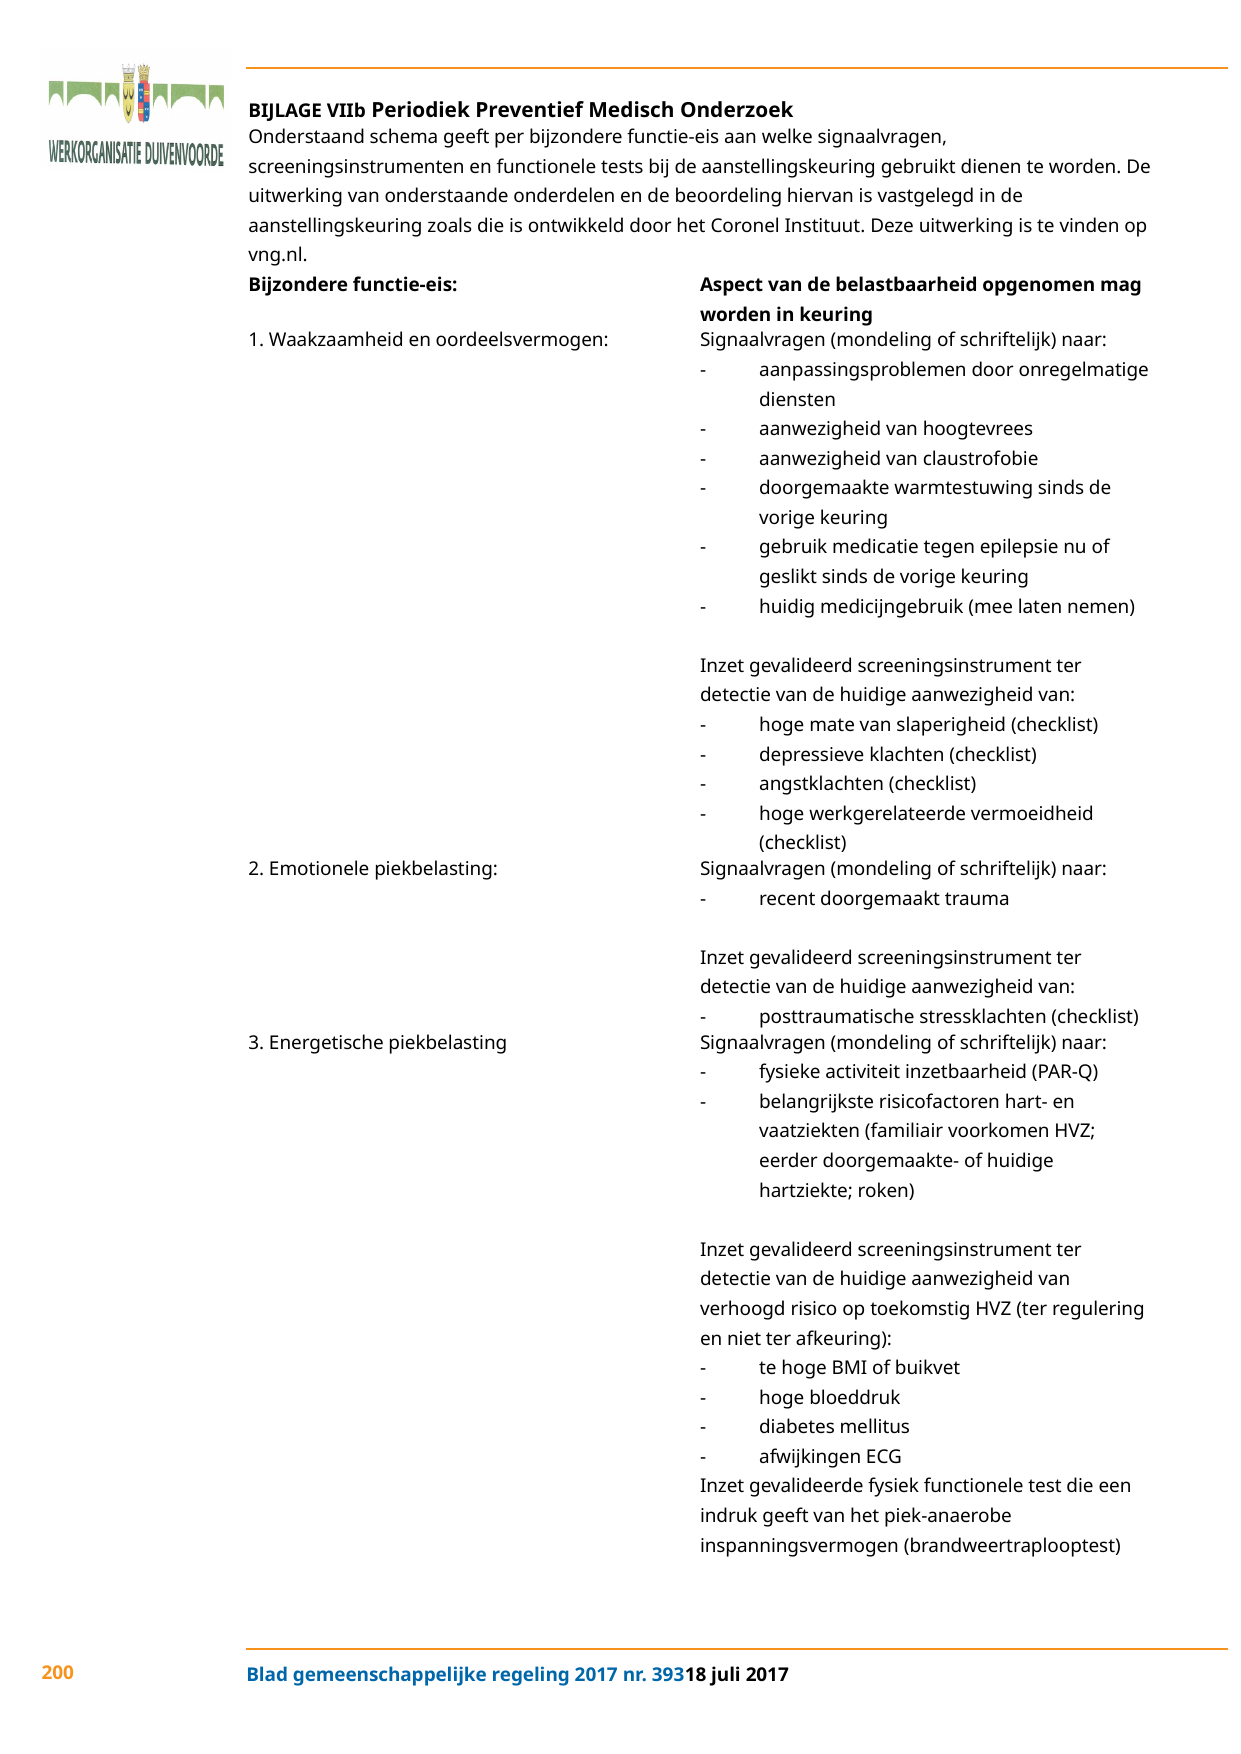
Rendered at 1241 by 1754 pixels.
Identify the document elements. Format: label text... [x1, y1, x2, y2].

table_cell Signaalvragen (mondeling of schriftelijk) naar: aanpassingsproblemen door onregelmatige diensten aanwezigheid van hoogtevrees aanwezigheid van claustrofobie doorgemaakte warmtestuwing sinds de vorige keuring gebruik medicatie tegen epilepsie nu of geslikt sinds de vorige keuring huidig medicijngebruik (mee laten nemen) Inzet gevalideerd screeningsinstrument ter detectie van de huidige aanwezigheid van: hoge mate van slaperigheid (checklist) depressieve klachten (checklist) angstklachten (checklist) hoge werkgerelateerde vermoeidheid (checklist) [700, 327, 1152, 855]
table_header Bijzondere functie-eis: [248, 271, 700, 327]
table_cell 1. Waakzaamheid en oordeelsvermogen: [248, 327, 700, 855]
table_header Aspect van de belastbaarheid opgenomen mag worden in keuring [700, 271, 1152, 327]
table_cell Signaalvragen (mondeling of schriftelijk) naar: recent doorgemaakt trauma Inzet gevalideerd screeningsinstrument ter detectie van de huidige aanwezigheid van: posttraumatische stressklachten (checklist) [700, 855, 1152, 1029]
text BIJLAGE VIIb Periodiek Preventief Medisch Onderzoek [248, 95, 1152, 123]
table_cell 2. Emotionele piekbelasting: [248, 855, 700, 1029]
table_cell 3. Energetische piekbelasting [248, 1029, 700, 1558]
text Onderstaand schema geeft per bijzondere functie-eis aan welke signaalvragen, screeningsinstrumenten en functionele tests bij de aanstellingskeuring gebruikt dienen te worden. De uitwerking van onderstaande onderdelen en de beoordeling hiervan is vastgelegd in de aanstellingskeuring zoals die is ontwikkeld door het Coronel Instituut. Deze uitwerking is te vinden op vng.nl. [248, 123, 1152, 267]
table_cell Signaalvragen (mondeling of schriftelijk) naar: fysieke activiteit inzetbaarheid (PAR-Q) belangrijkste risicofactoren hart- en vaatziekten (familiair voorkomen HVZ; eerder doorgemaakte- of huidige hartziekte; roken) Inzet gevalideerd screeningsinstrument ter detectie van de huidige aanwezigheid van verhoogd risico op toekomstig HVZ (ter regulering en niet ter afkeuring): te hoge BMI of buikvet hoge bloeddruk diabetes mellitus afwijkingen ECG Inzet gevalideerde fysiek functionele test die een indruk geeft van het piek-anaerobe inspanningsvermogen (brandweertraplooptest) [700, 1029, 1152, 1558]
picture [41, 47, 231, 172]
